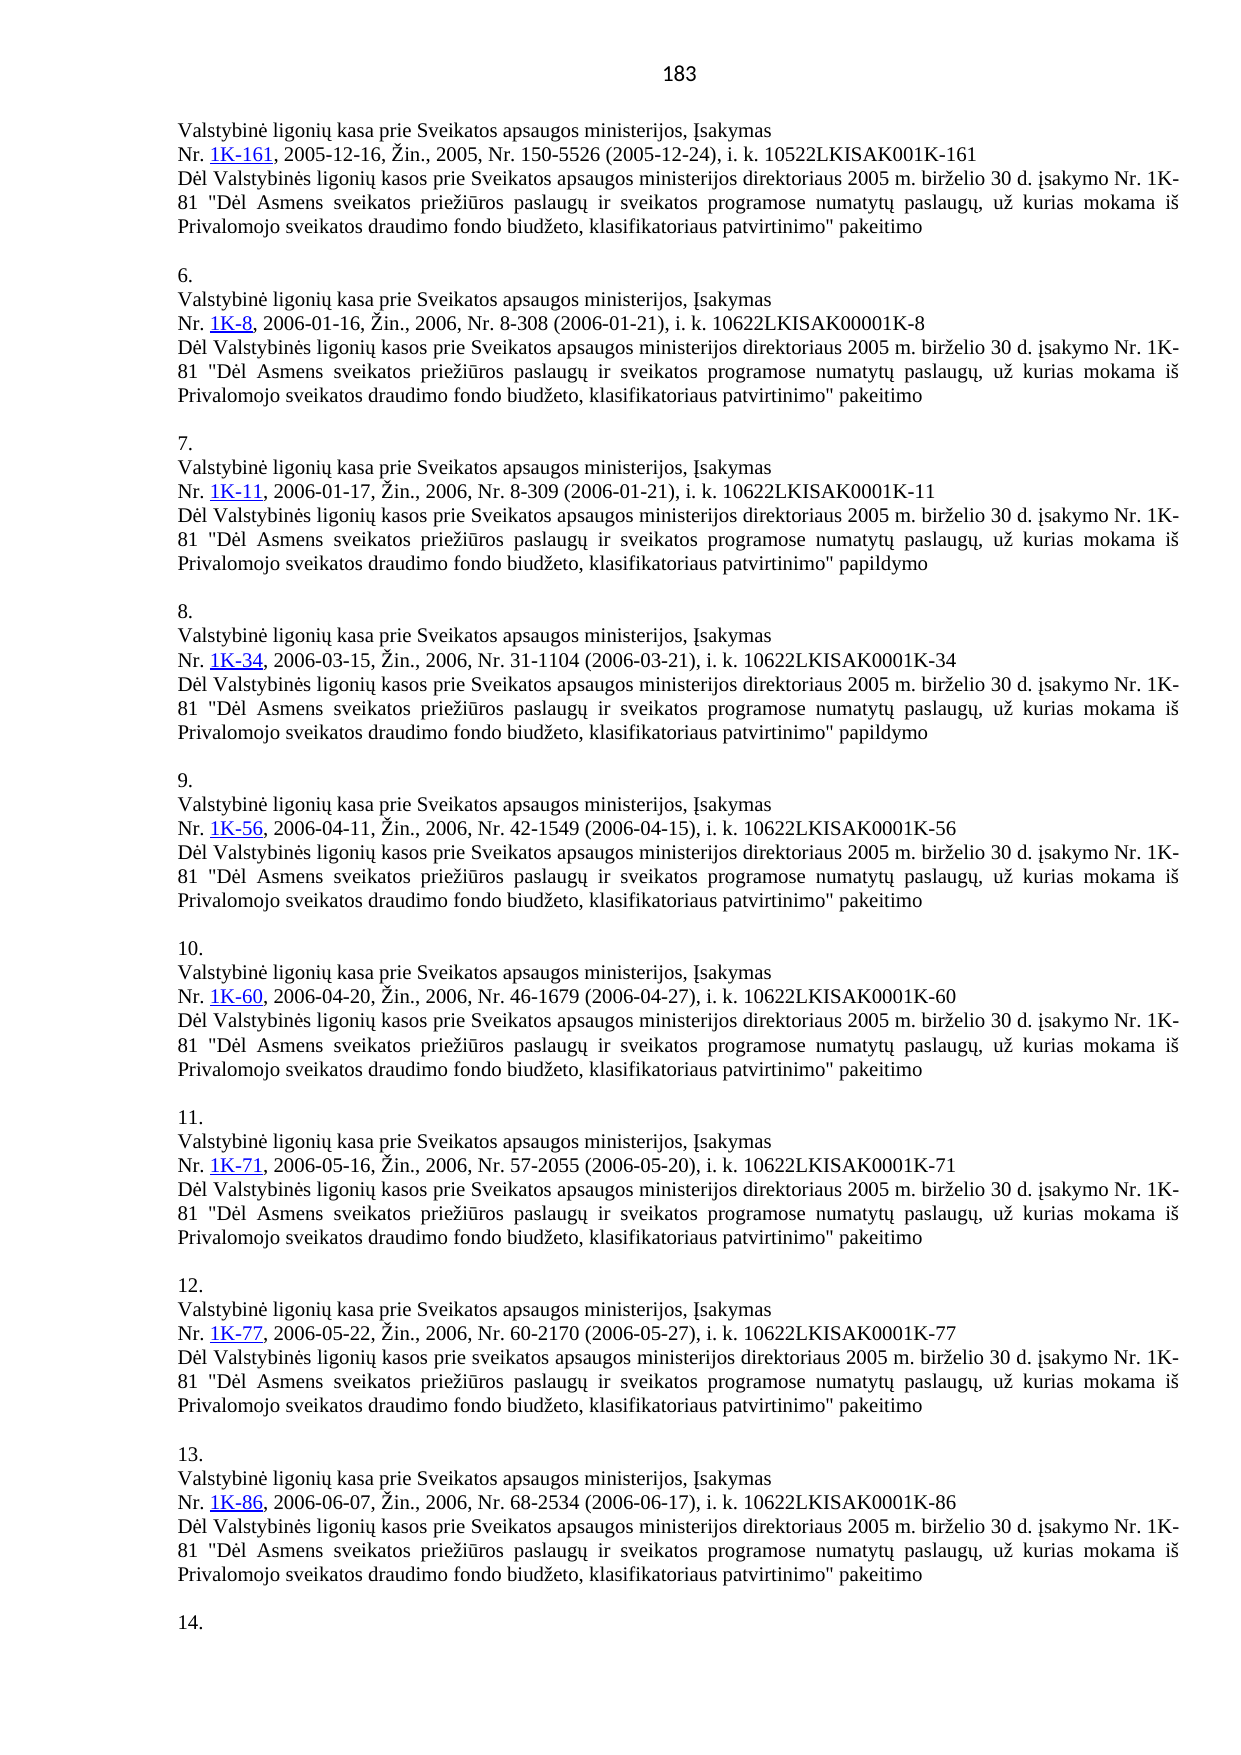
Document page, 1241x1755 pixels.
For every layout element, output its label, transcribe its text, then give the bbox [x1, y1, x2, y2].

text Valstybinė ligonių kasa prie Sveikatos apsaugos ministerijos, Įsakymas [177, 455, 1181, 479]
text Nr. 1K-71, 2006-05-16, Žin., 2006, Nr. 57-2055 (2006-05-20), i. k. 10622LKISAK0001K-71 [177, 1153, 1181, 1177]
text Valstybinė ligonių kasa prie Sveikatos apsaugos ministerijos, Įsakymas [177, 118, 1181, 142]
text Nr. 1K-86, 2006-06-07, Žin., 2006, Nr. 68-2534 (2006-06-17), i. k. 10622LKISAK0001K-86 [177, 1490, 1181, 1514]
text 6. [177, 262, 1181, 287]
text Valstybinė ligonių kasa prie Sveikatos apsaugos ministerijos, Įsakymas [177, 960, 1181, 984]
text Nr. 1K-8, 2006-01-16, Žin., 2006, Nr. 8-308 (2006-01-21), i. k. 10622LKISAK00001K-8 [177, 311, 1181, 335]
text Valstybinė ligonių kasa prie Sveikatos apsaugos ministerijos, Įsakymas [177, 1297, 1181, 1321]
text 7. [177, 431, 1181, 455]
text 10. [177, 936, 1181, 960]
text 11. [177, 1105, 1181, 1129]
text Dėl Valstybinės ligonių kasos prie Sveikatos apsaugos ministerijos direktoriaus 2005 m. birželio 30 d. įsakymo Nr. 1K-81 "Dėl Asmens sveikatos priežiūros paslaugų ir sveikatos programose numatytų paslaugų, už kurias mokama iš Privalomojo sveikatos draudimo fondo biudžeto, klasifikatoriaus patvirtinimo" pakeitimo [177, 1008, 1181, 1081]
text Nr. 1K-56, 2006-04-11, Žin., 2006, Nr. 42-1549 (2006-04-15), i. k. 10622LKISAK0001K-56 [177, 816, 1181, 840]
text Valstybinė ligonių kasa prie Sveikatos apsaugos ministerijos, Įsakymas [177, 792, 1181, 816]
text Valstybinė ligonių kasa prie Sveikatos apsaugos ministerijos, Įsakymas [177, 287, 1181, 311]
text Dėl Valstybinės ligonių kasos prie Sveikatos apsaugos ministerijos direktoriaus 2005 m. birželio 30 d. įsakymo Nr. 1K-81 "Dėl Asmens sveikatos priežiūros paslaugų ir sveikatos programose numatytų paslaugų, už kurias mokama iš Privalomojo sveikatos draudimo fondo biudžeto, klasifikatoriaus patvirtinimo" papildymo [177, 672, 1181, 744]
text Nr. 1K-77, 2006-05-22, Žin., 2006, Nr. 60-2170 (2006-05-27), i. k. 10622LKISAK0001K-77 [177, 1321, 1181, 1345]
text Dėl Valstybinės ligonių kasos prie Sveikatos apsaugos ministerijos direktoriaus 2005 m. birželio 30 d. įsakymo Nr. 1K-81 "Dėl Asmens sveikatos priežiūros paslaugų ir sveikatos programose numatytų paslaugų, už kurias mokama iš Privalomojo sveikatos draudimo fondo biudžeto, klasifikatoriaus patvirtinimo" pakeitimo [177, 1514, 1181, 1586]
text Dėl Valstybinės ligonių kasos prie Sveikatos apsaugos ministerijos direktoriaus 2005 m. birželio 30 d. įsakymo Nr. 1K-81 "Dėl Asmens sveikatos priežiūros paslaugų ir sveikatos programose numatytų paslaugų, už kurias mokama iš Privalomojo sveikatos draudimo fondo biudžeto, klasifikatoriaus patvirtinimo" pakeitimo [177, 166, 1181, 238]
text Nr. 1K-60, 2006-04-20, Žin., 2006, Nr. 46-1679 (2006-04-27), i. k. 10622LKISAK0001K-60 [177, 984, 1181, 1008]
text Dėl Valstybinės ligonių kasos prie Sveikatos apsaugos ministerijos direktoriaus 2005 m. birželio 30 d. įsakymo Nr. 1K-81 "Dėl Asmens sveikatos priežiūros paslaugų ir sveikatos programose numatytų paslaugų, už kurias mokama iš Privalomojo sveikatos draudimo fondo biudžeto, klasifikatoriaus patvirtinimo" pakeitimo [177, 1177, 1181, 1249]
text Dėl Valstybinės ligonių kasos prie Sveikatos apsaugos ministerijos direktoriaus 2005 m. birželio 30 d. įsakymo Nr. 1K- 81 "Dėl Asmens sveikatos priežiūros paslaugų ir sveikatos programose numatytų paslaugų, už kurias mokama iš Privalomojo sveikatos draudimo fondo biudžeto, klasifikatoriaus patvirtinimo" pakeitimo [177, 335, 1181, 407]
text 8. [177, 599, 1181, 623]
text Valstybinė ligonių kasa prie Sveikatos apsaugos ministerijos, Įsakymas [177, 623, 1181, 647]
text Dėl Valstybinės ligonių kasos prie Sveikatos apsaugos ministerijos direktoriaus 2005 m. birželio 30 d. įsakymo Nr. 1K-81 "Dėl Asmens sveikatos priežiūros paslaugų ir sveikatos programose numatytų paslaugų, už kurias mokama iš Privalomojo sveikatos draudimo fondo biudžeto, klasifikatoriaus patvirtinimo" pakeitimo [177, 840, 1181, 912]
text 14. [177, 1610, 1181, 1634]
text Dėl Valstybinės ligonių kasos prie sveikatos apsaugos ministerijos direktoriaus 2005 m. birželio 30 d. įsakymo Nr. 1K-81 "Dėl Asmens sveikatos priežiūros paslaugų ir sveikatos programose numatytų paslaugų, už kurias mokama iš Privalomojo sveikatos draudimo fondo biudžeto, klasifikatoriaus patvirtinimo" pakeitimo [177, 1345, 1181, 1417]
text Nr. 1K-34, 2006-03-15, Žin., 2006, Nr. 31-1104 (2006-03-21), i. k. 10622LKISAK0001K-34 [177, 647, 1181, 672]
text Nr. 1K-161, 2005-12-16, Žin., 2005, Nr. 150-5526 (2005-12-24), i. k. 10522LKISAK001K-161 [177, 142, 1181, 166]
text 12. [177, 1273, 1181, 1297]
text 13. [177, 1442, 1181, 1466]
text 9. [177, 768, 1181, 792]
text Valstybinė ligonių kasa prie Sveikatos apsaugos ministerijos, Įsakymas [177, 1466, 1181, 1490]
text Valstybinė ligonių kasa prie Sveikatos apsaugos ministerijos, Įsakymas [177, 1129, 1181, 1153]
text Dėl Valstybinės ligonių kasos prie Sveikatos apsaugos ministerijos direktoriaus 2005 m. birželio 30 d. įsakymo Nr. 1K- 81 "Dėl Asmens sveikatos priežiūros paslaugų ir sveikatos programose numatytų paslaugų, už kurias mokama iš Privalomojo sveikatos draudimo fondo biudžeto, klasifikatoriaus patvirtinimo" papildymo [177, 503, 1181, 575]
text Nr. 1K-11, 2006-01-17, Žin., 2006, Nr. 8-309 (2006-01-21), i. k. 10622LKISAK0001K-11 [177, 479, 1181, 503]
